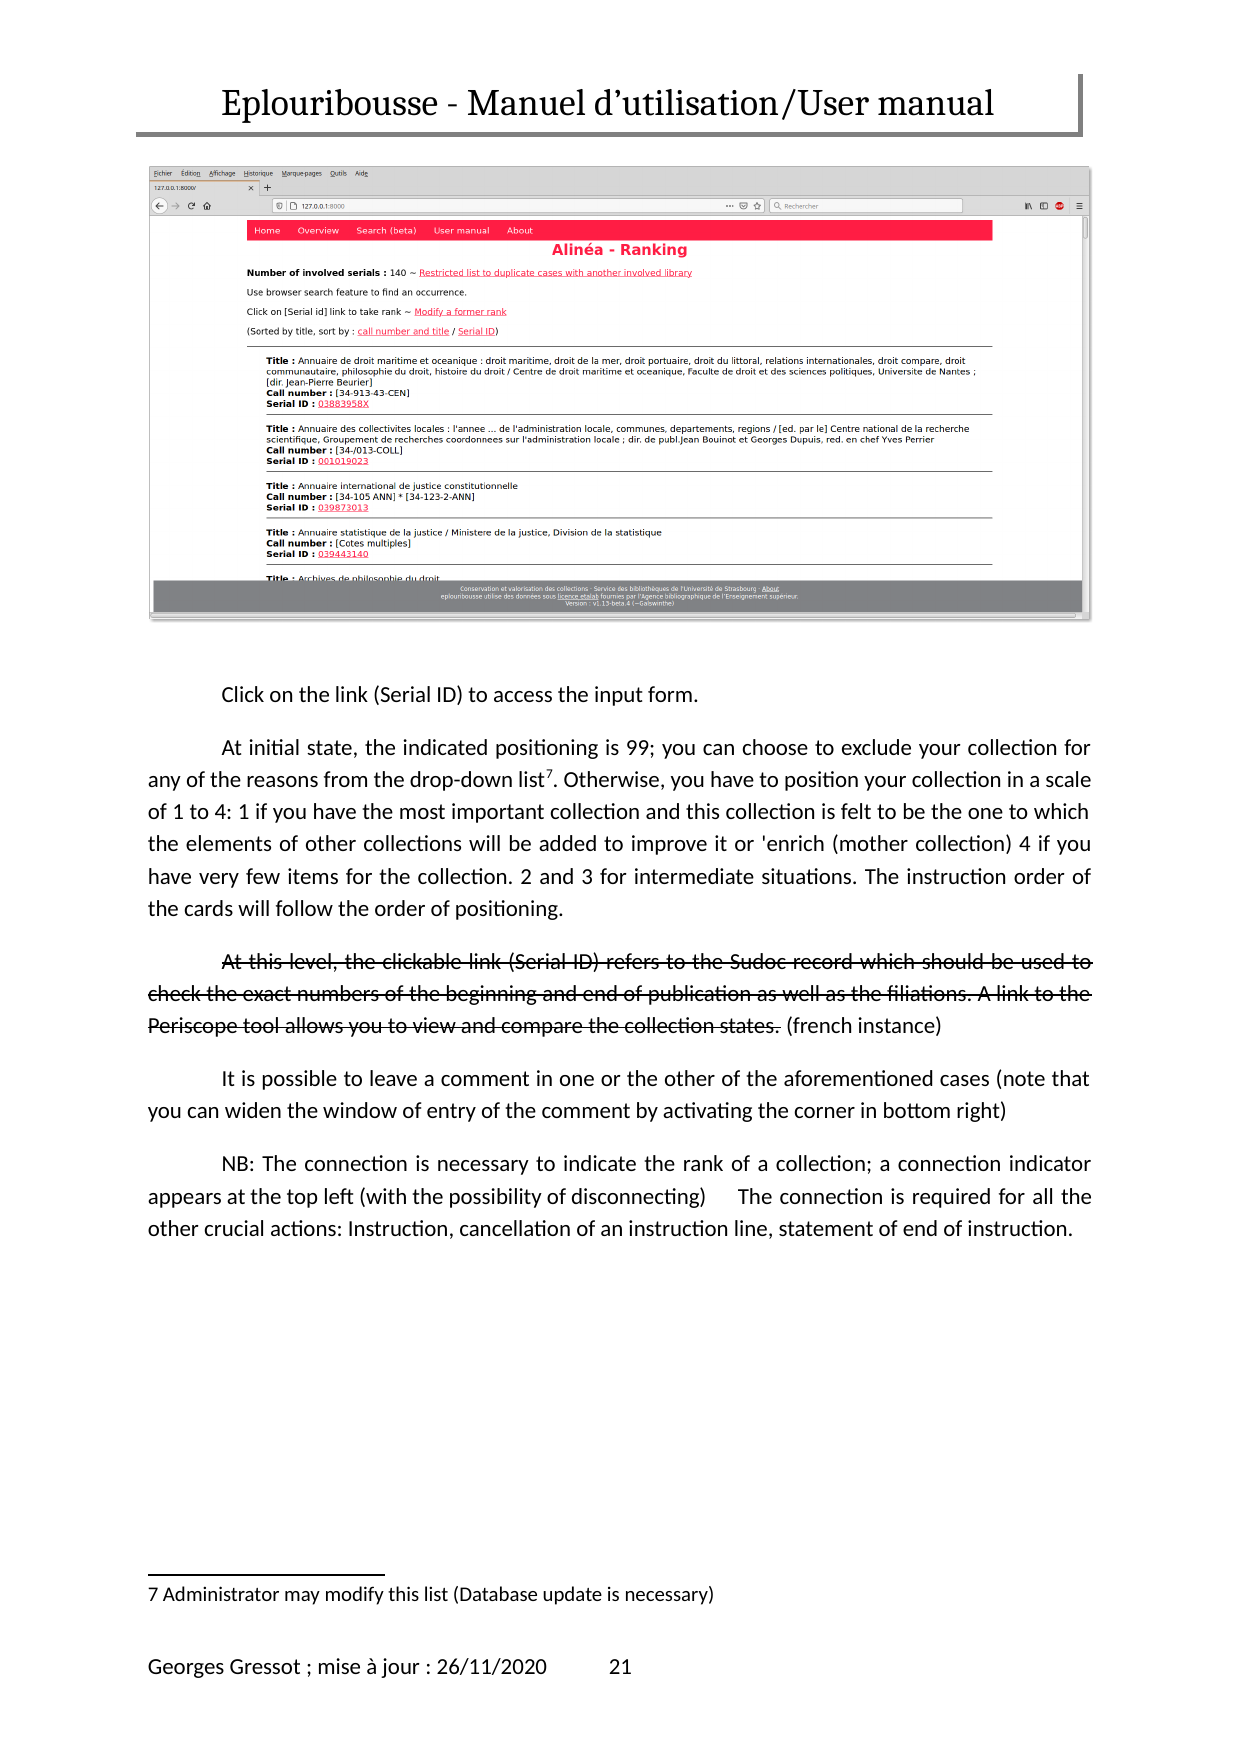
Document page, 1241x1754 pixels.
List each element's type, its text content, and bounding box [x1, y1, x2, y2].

text Click on the link (Serial ID) to access the input form. [148, 680, 1093, 708]
text It is possible to leave a comment in one or the other of the aforementioned cases (note that you can widen the window of entry of the comment by activating the corner in bottom right) [148, 1064, 1093, 1124]
text At this level, the clickable link (Serial ID) refers to the Sudoc record which should be used to check the exact numbers of the beginning and end of publication as well as the filiations. A link to the Periscope tool allows you to view and compare the collection states. (french instance) [148, 947, 1093, 1039]
picture [147, 164, 1093, 623]
text NB: The connection is necessary to indicate the rank of a collection; a connection indicator appears at the top left (with the possibility of disconnecting) The connection is required for all the other crucial actions: Instruction, cancellation of an instruction line, statement of end of instruction. [148, 1149, 1093, 1242]
text At initial state, the indicated positioning is 99; you can choose to exclude your collection for any of the reasons from the drop-down list. Otherwise, you have to position your collection in a scale of 1 to 4: 1 if you have the most important collection and this collection is felt to be the one to which the elements of other collections will be added to improve it or 'enrich (mother collection) 4 if you have very few items for the collection. 2 and 3 for intermediate situations. The instruction order of the cards will follow the order of positioning. [148, 733, 1093, 922]
text Administrator may modify this list (Database update is necessary) [148, 1581, 1093, 1606]
